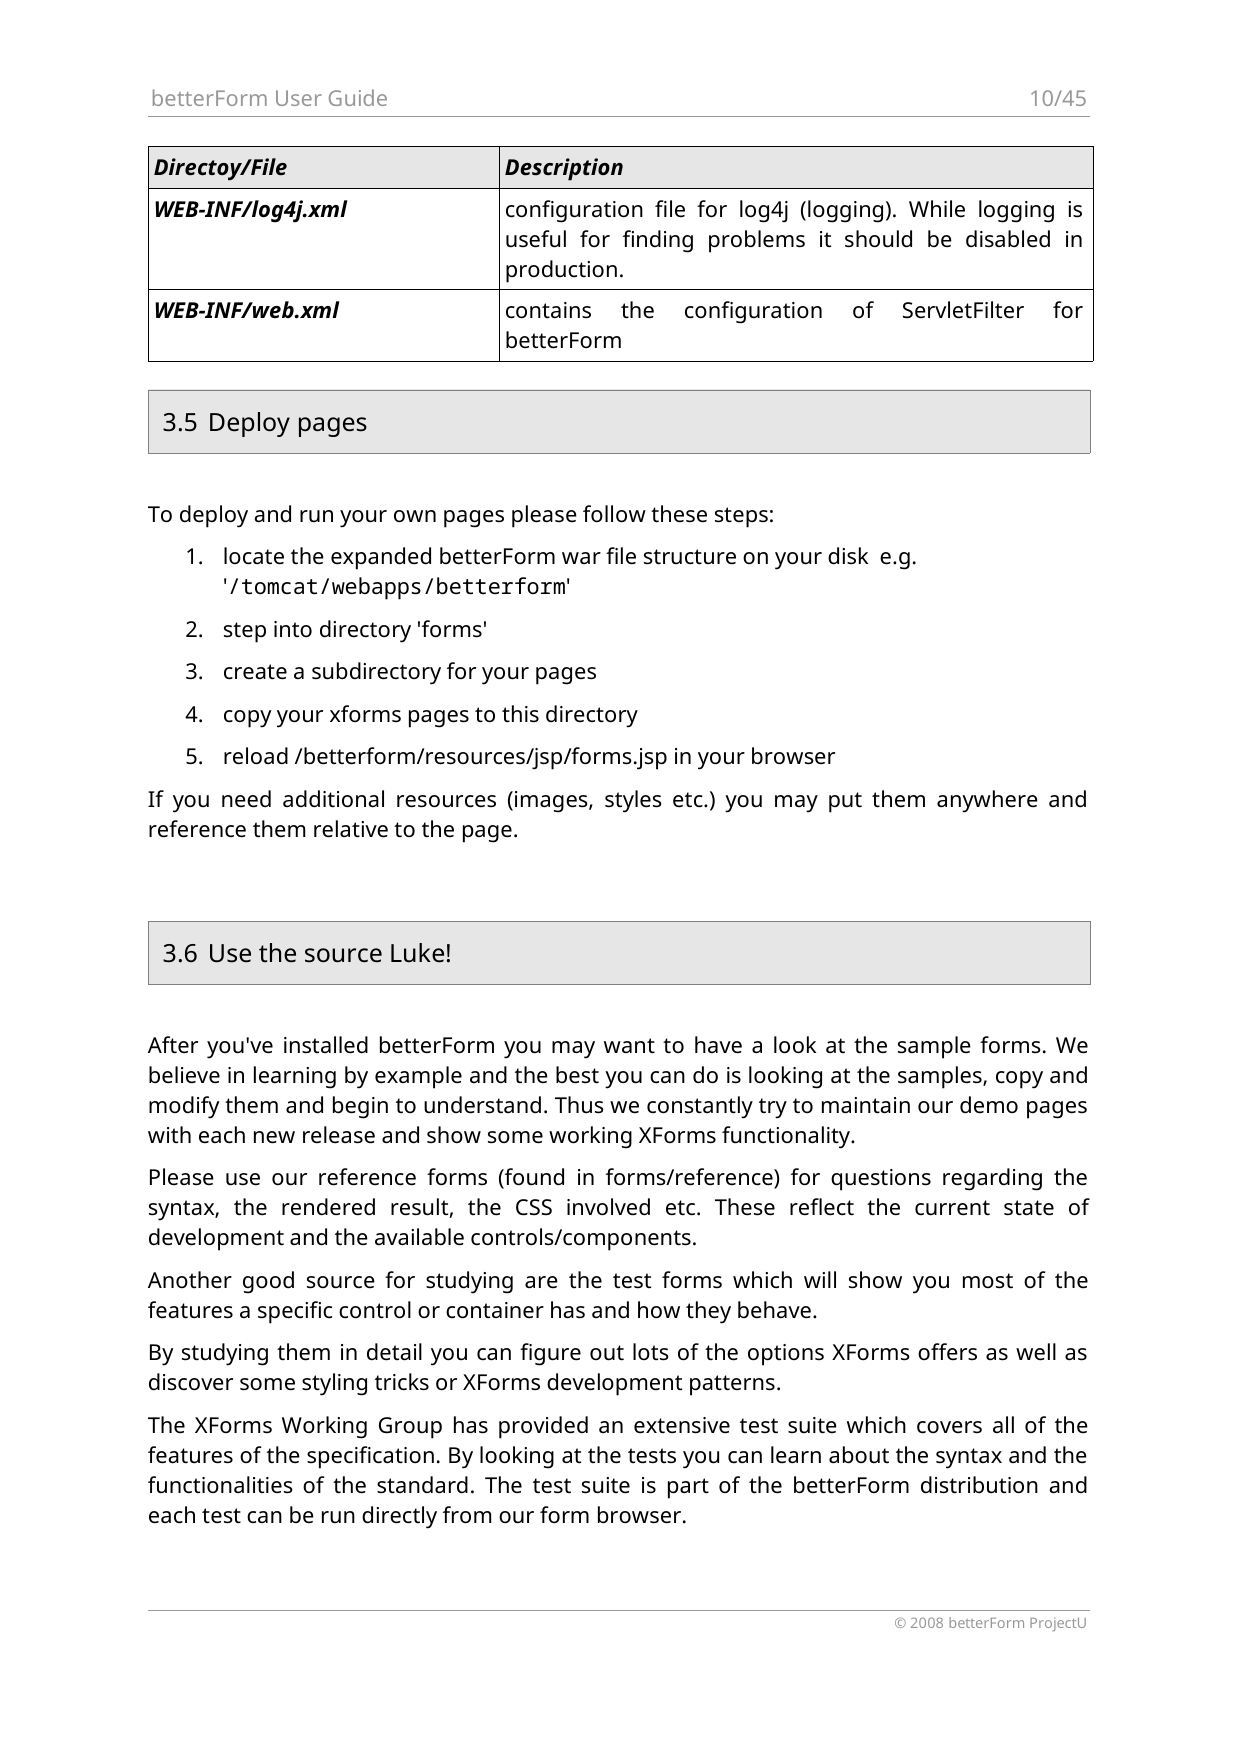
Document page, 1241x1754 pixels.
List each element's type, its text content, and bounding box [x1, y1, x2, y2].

subtitle Deploy pages [149, 391, 1090, 453]
list locate the expanded betterForm war file structure on your disk e.g. '/tomcat/webapps/betterform' [185, 541, 1090, 601]
table_cell contains the configuration of ServletFilter for betterForm [500, 290, 1093, 361]
table_cell WEB-INF/log4j.xml [149, 189, 499, 289]
text After you've installed betterForm you may want to have a look at the sample forms. We believe in learning by example and the best you can do is looking at the samples, copy and modify them and begin to understand. Thus we constantly try to maintain our demo pages with each new release and show some working XForms functionality. [148, 1030, 1090, 1150]
list create a subdirectory for your pages [185, 656, 1090, 686]
list reload /betterform/resources/jsp/forms.jsp in your browser [185, 741, 1090, 771]
table_header Description [500, 147, 1093, 188]
text By studying them in detail you can figure out lots of the options XForms offers as well as discover some styling tricks or XForms development patterns. [148, 1337, 1090, 1397]
list step into directory 'forms' [185, 613, 1090, 643]
text To deploy and run your own pages please follow these steps: [148, 498, 1090, 528]
text If you need additional resources (images, styles etc.) you may put them anywhere and reference them relative to the page. [148, 783, 1090, 843]
list copy your xforms pages to this directory [185, 698, 1090, 728]
text The XForms Working Group has provided an extensive test suite which covers all of the features of the specification. By looking at the tests you can learn about the syntax and the functionalities of the standard. The test suite is part of the betterForm distribution and each test can be run directly from our form browser. [148, 1410, 1090, 1530]
text Another good source for studying are the test forms which will show you most of the features a specific control or container has and how they behave. [148, 1265, 1090, 1325]
subtitle Use the source Luke! [149, 922, 1090, 984]
table_header Directoy/File [149, 147, 499, 188]
text Please use our reference forms (found in forms/reference) for questions regarding the syntax, the rendered result, the CSS involved etc. These reflect the current state of development and the available controls/components. [148, 1162, 1090, 1252]
table_cell WEB-INF/web.xml [149, 290, 499, 361]
table_cell configuration file for log4j (logging). While logging is useful for finding problems it should be disabled in production. [500, 189, 1093, 289]
